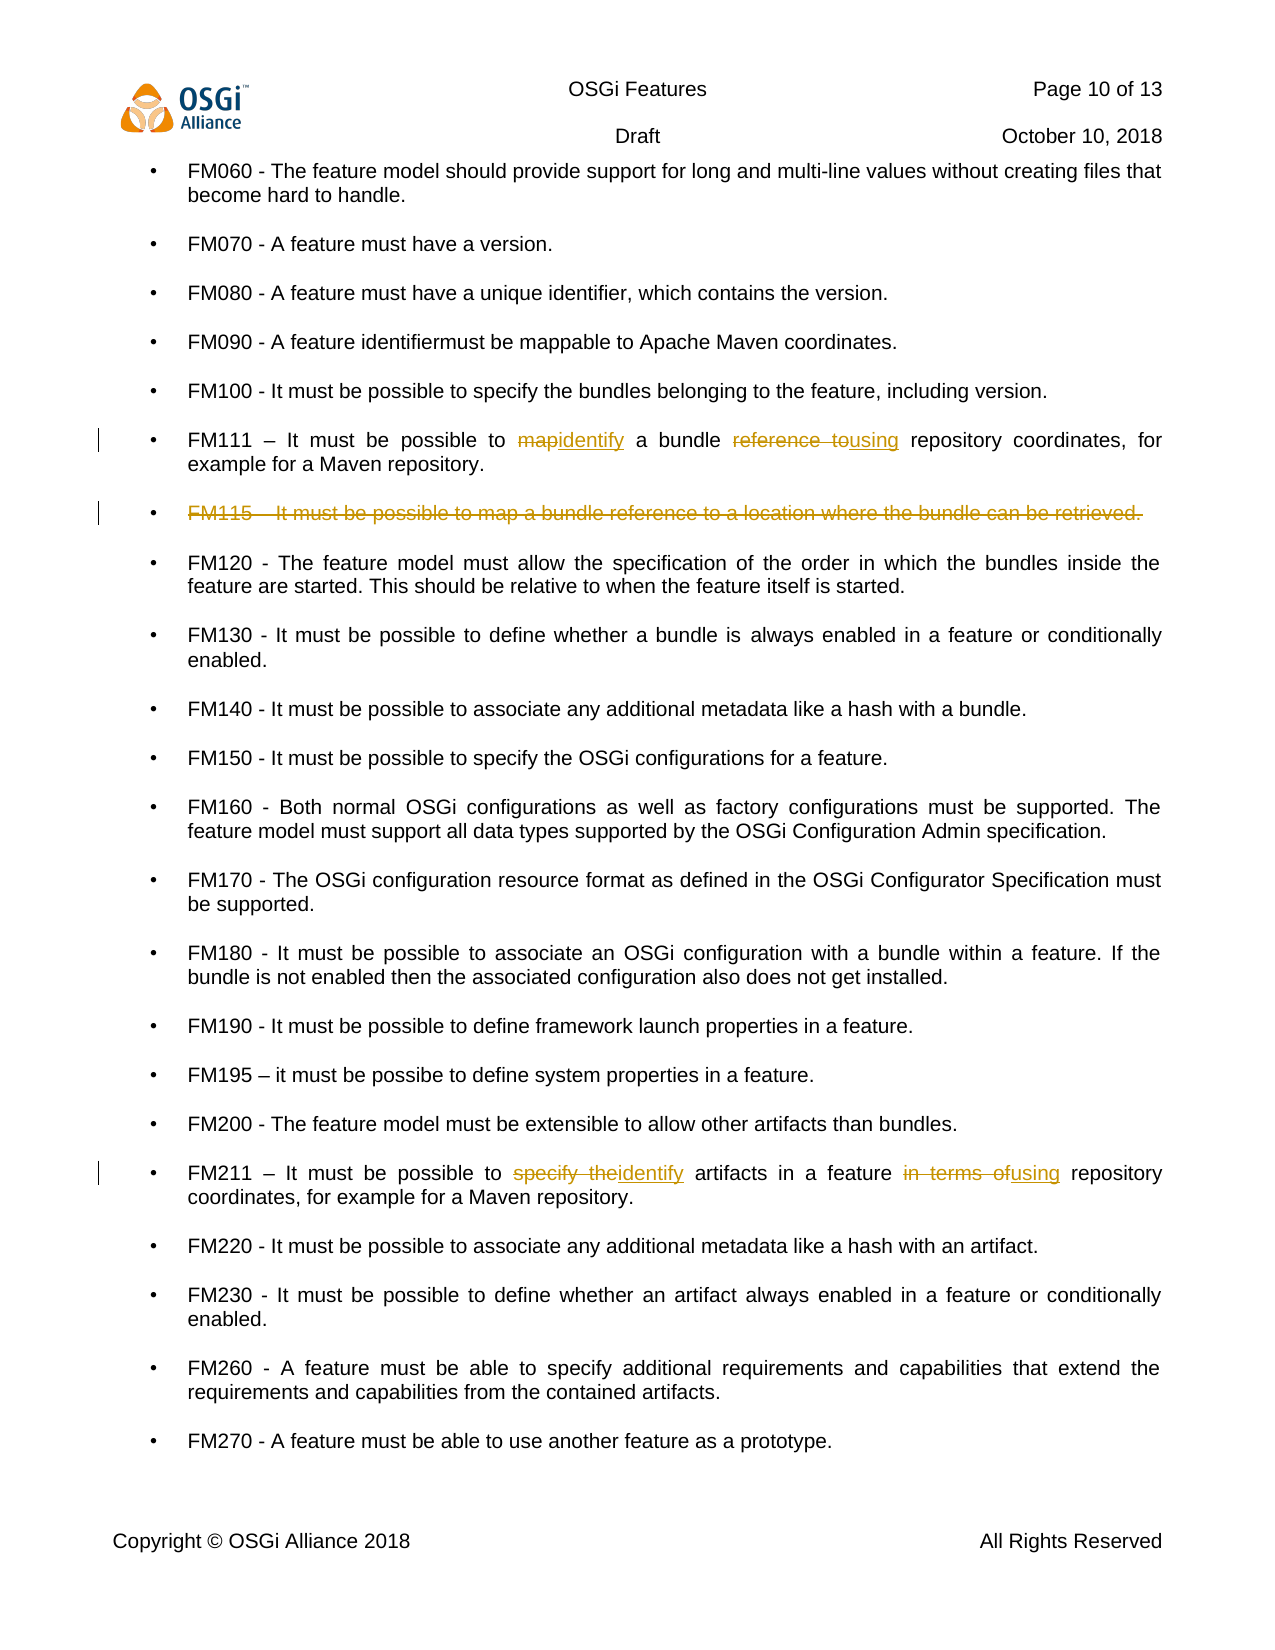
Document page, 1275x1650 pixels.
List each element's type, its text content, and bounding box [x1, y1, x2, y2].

picture [113, 76, 257, 140]
list FM260 - A feature must be able to specify additional requirements and capabilities that extend the requirements and capabilities from the contained artifacts. [150, 1356, 1162, 1404]
list FM195 – it must be possibe to define system properties in a feature. [150, 1063, 1162, 1087]
list FM070 - A feature must have a version. [150, 232, 1162, 256]
list FM180 - It must be possible to associate an OSGi configuration with a bundle within a feature. If the bundle is not enabled then the associated configuration also does not get installed. [150, 941, 1162, 988]
list FM150 - It must be possible to specify the OSGi configurations for a feature. [150, 745, 1162, 769]
list FM140 - It must be possible to associate any additional metadata like a hash with a bundle. [150, 696, 1162, 720]
list FM211 – It must be possible to identify artifacts in a feature using repository coordinates, for example for a Maven repository. [150, 1161, 1162, 1209]
list FM130 - It must be possible to define whether a bundle is always enabled in a feature or conditionally enabled. [150, 623, 1162, 671]
list FM090 - A feature identifiermust be mappable to Apache Maven coordinates. [150, 330, 1162, 354]
list FM270 - A feature must be able to use another feature as a prototype. [150, 1429, 1162, 1453]
list FM111 – It must be possible to identify a bundle using repository coordinates, for example for a Maven repository. [150, 428, 1162, 476]
list FM200 - The feature model must be extensible to allow other artifacts than bundles. [150, 1112, 1162, 1136]
list FM100 - It must be possible to specify the bundles belonging to the feature, including version. [150, 379, 1162, 403]
list FM080 - A feature must have a unique identifier, which contains the version. [150, 281, 1162, 305]
list FM060 - The feature model should provide support for long and multi-line values without creating files that become hard to handle. [150, 159, 1162, 207]
list FM220 - It must be possible to associate any additional metadata like a hash with an artifact. [150, 1234, 1162, 1258]
list FM160 - Both normal OSGi configurations as well as factory configurations must be supported. The feature model must support all data types supported by the OSGi Configuration Admin specification. [150, 794, 1162, 842]
list FM190 - It must be possible to define framework launch properties in a feature. [150, 1013, 1162, 1038]
list FM230 - It must be possible to define whether an artifact always enabled in a feature or conditionally enabled. [150, 1283, 1162, 1331]
list FM120 - The feature model must allow the specification of the order in which the bundles inside the feature are started. This should be relative to when the feature itself is started. [150, 550, 1162, 598]
list FM170 - The OSGi configuration resource format as defined in the OSGi Configurator Specification must be supported. [150, 867, 1162, 916]
